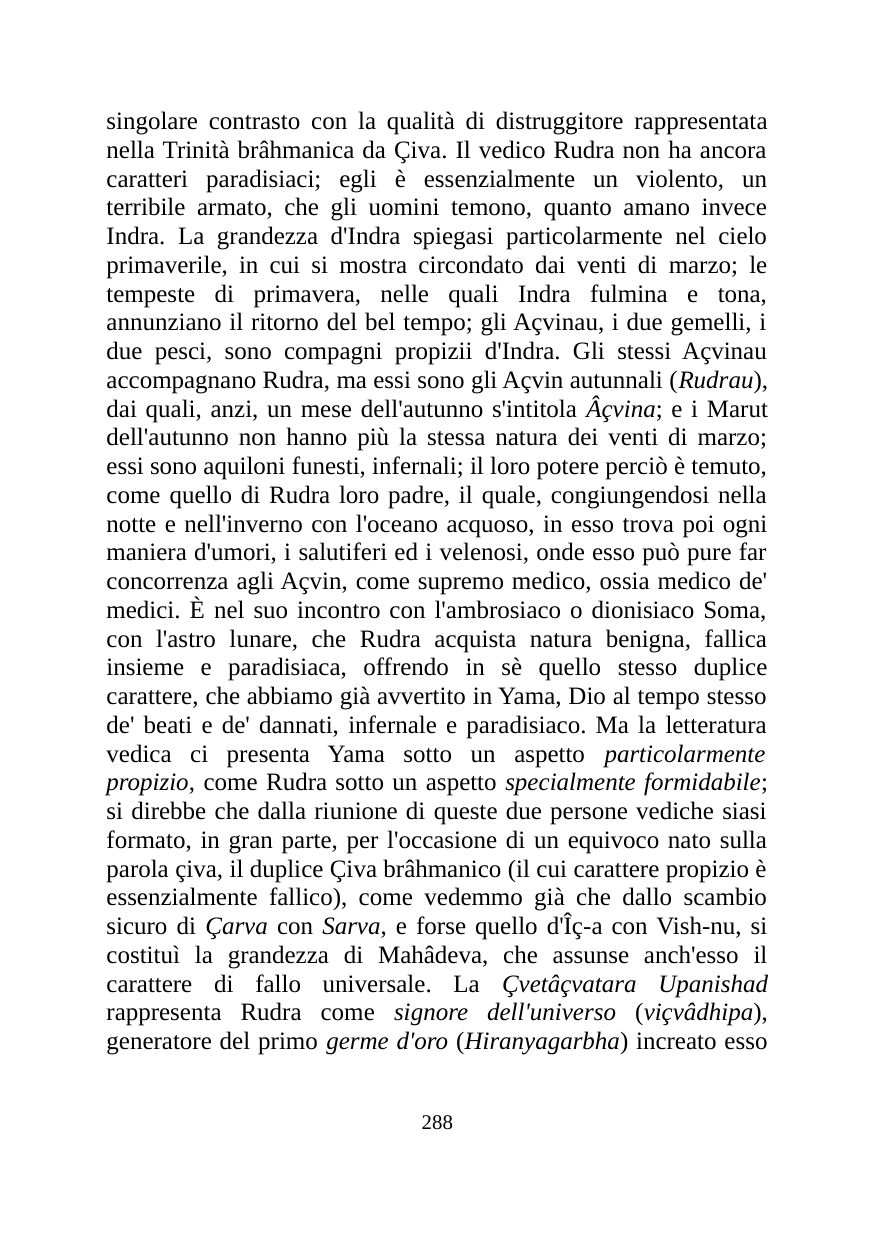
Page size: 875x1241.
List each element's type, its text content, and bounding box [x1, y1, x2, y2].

text singolare contrasto con la qualità di distruggitore rappresentata nella Trinità brâhmanica da Çiva. Il vedico Rudra non ha ancora caratteri paradisiaci; egli è essenzialmente un violento, un terribile armato, che gli uomini temono, quanto amano invece Indra. La grandezza d'Indra spiegasi particolarmente nel cielo primaverile, in cui si mostra circondato dai venti di marzo; le tempeste di primavera, nelle quali Indra fulmina e tona, annunziano il ritorno del bel tempo; gli Açvinau, i due gemelli, i due pesci, sono compagni propizii d'Indra. Gli stessi Açvinau accompagnano Rudra, ma essi sono gli Açvin autunnali (Rudrau), dai quali, anzi, un mese dell'autunno s'intitola Âçvina; e i Marut dell'autunno non hanno più la stessa natura dei venti di marzo; essi sono aquiloni funesti, infernali; il loro potere perciò è temuto, come quello di Rudra loro padre, il quale, congiungendosi nella notte e nell'inverno con l'oceano acquoso, in esso trova poi ogni maniera d'umori, i salutiferi ed i velenosi, onde esso può pure far concorrenza agli Açvin, come supremo medico, ossia medico de' medici. È nel suo incontro con l'ambrosiaco o dionisiaco Soma, con l'astro lunare, che Rudra acquista natura benigna, fallica insieme e paradisiaca, offrendo in sè quello stesso duplice carattere, che abbiamo già avvertito in Yama, Dio al tempo stesso de' beati e de' dannati, infernale e paradisiaco. Ma la letteratura vedica ci presenta Yama sotto un aspetto particolarmente propizio, come Rudra sotto un aspetto specialmente formidabile; si direbbe che dalla riunione di queste due persone vediche siasi formato, in gran parte, per l'occasione di un equivoco nato sulla parola çiva, il duplice Çiva brâhmanico (il cui carattere propizio è essenzialmente fallico), come vedemmo già che dallo scambio sicuro di Çarva con Sarva, e forse quello d'Îç-a con Vish-nu, si costituì la grandezza di Mahâdeva, che assunse anch'esso il carattere di fallo universale. La Çvetâçvatara Upanishad rappresenta Rudra come signore dell'universo (viçvâdhipa), generatore del primo germe d'oro (Hiranyagarbha) increato esso [106, 106, 768, 1055]
